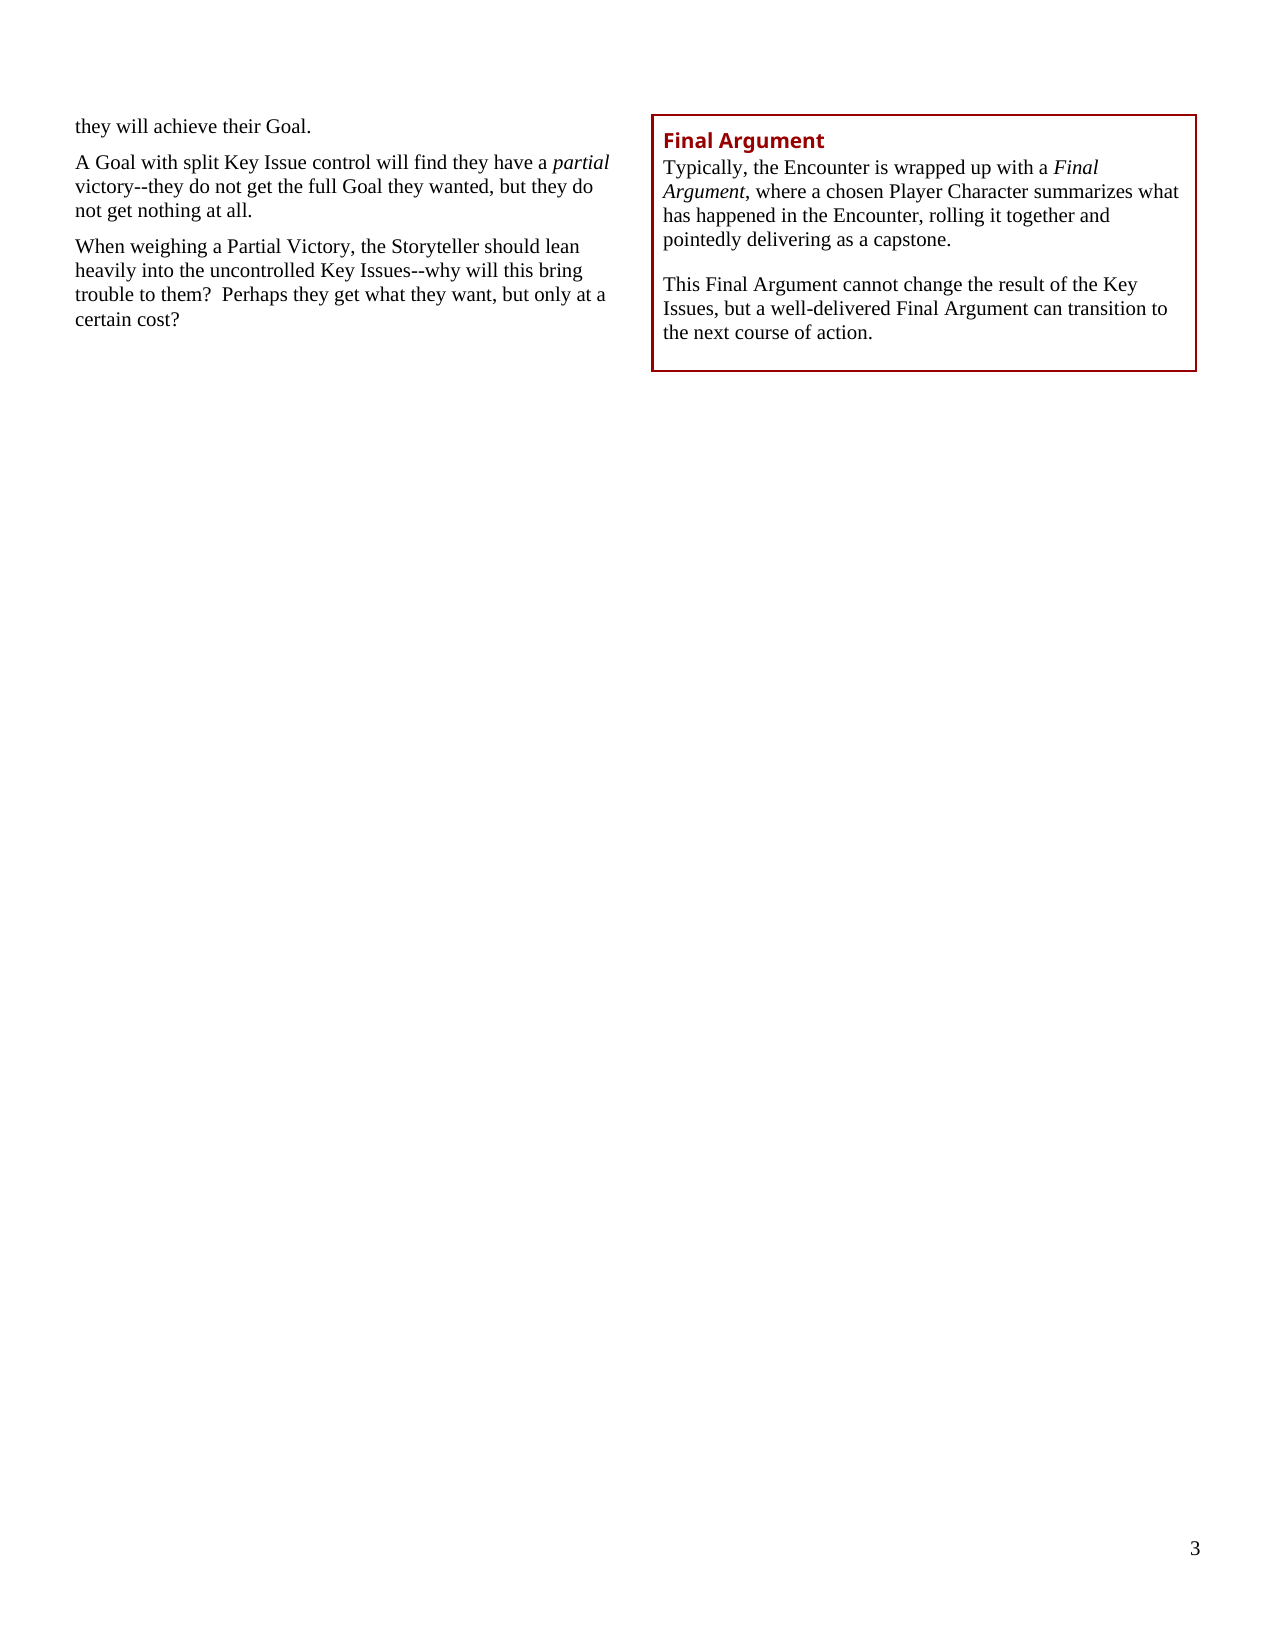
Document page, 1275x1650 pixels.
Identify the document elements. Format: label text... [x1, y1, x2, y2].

table_header Final Argument Typically, the Encounter is wrapped up with a Final Argument, where a chosen Player Character summarizes what has happened in the Encounter, rolling it together and pointedly delivering as a capstone. This Final Argument cannot change the result of the Key Issues, but a well-delivered Final Argument can transition to the next course of action. [654, 116, 1195, 370]
text A Goal with split Key Issue control will find they have a partial victory--they do not get the full Goal they wanted, but they do not get nothing at all. [75, 150, 622, 222]
text When weighing a Partial Victory, the Storyteller should lean heavily into the uncontrolled Key Issues--why will this bring trouble to them? Perhaps they get what they want, but only at a certain cost? [75, 234, 622, 331]
text they will achieve their Goal. [75, 114, 622, 138]
